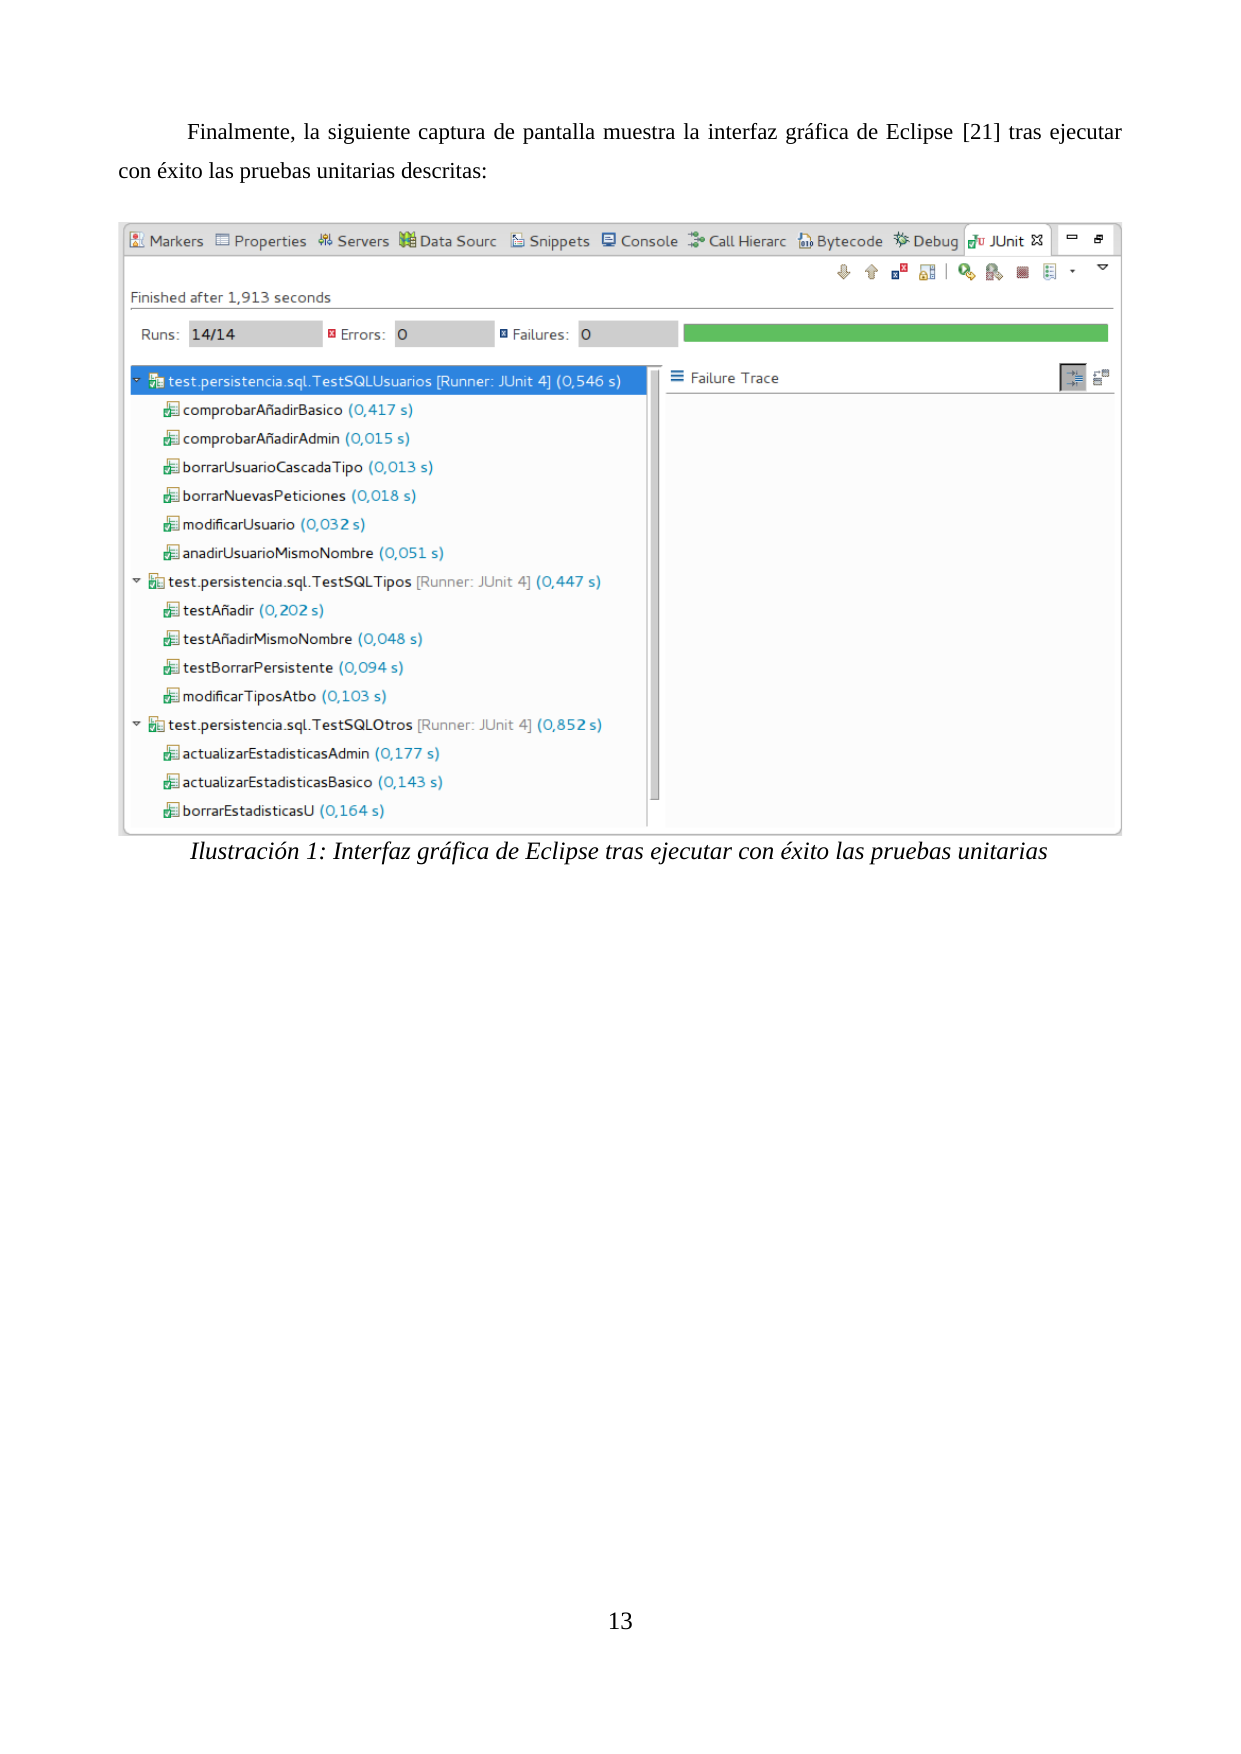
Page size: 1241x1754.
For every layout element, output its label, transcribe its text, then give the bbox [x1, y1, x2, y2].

text Ilustración 1: Interfaz gráfica de Eclipse tras ejecutar con éxito las pruebas unitarias [118, 836, 1122, 865]
picture [118, 222, 1123, 836]
text Finalmente, la siguiente captura de pantalla muestra la interfaz gráfica de Eclipse [21] tras ejecutar con éxito las pruebas unitarias descritas: [118, 118, 1122, 184]
